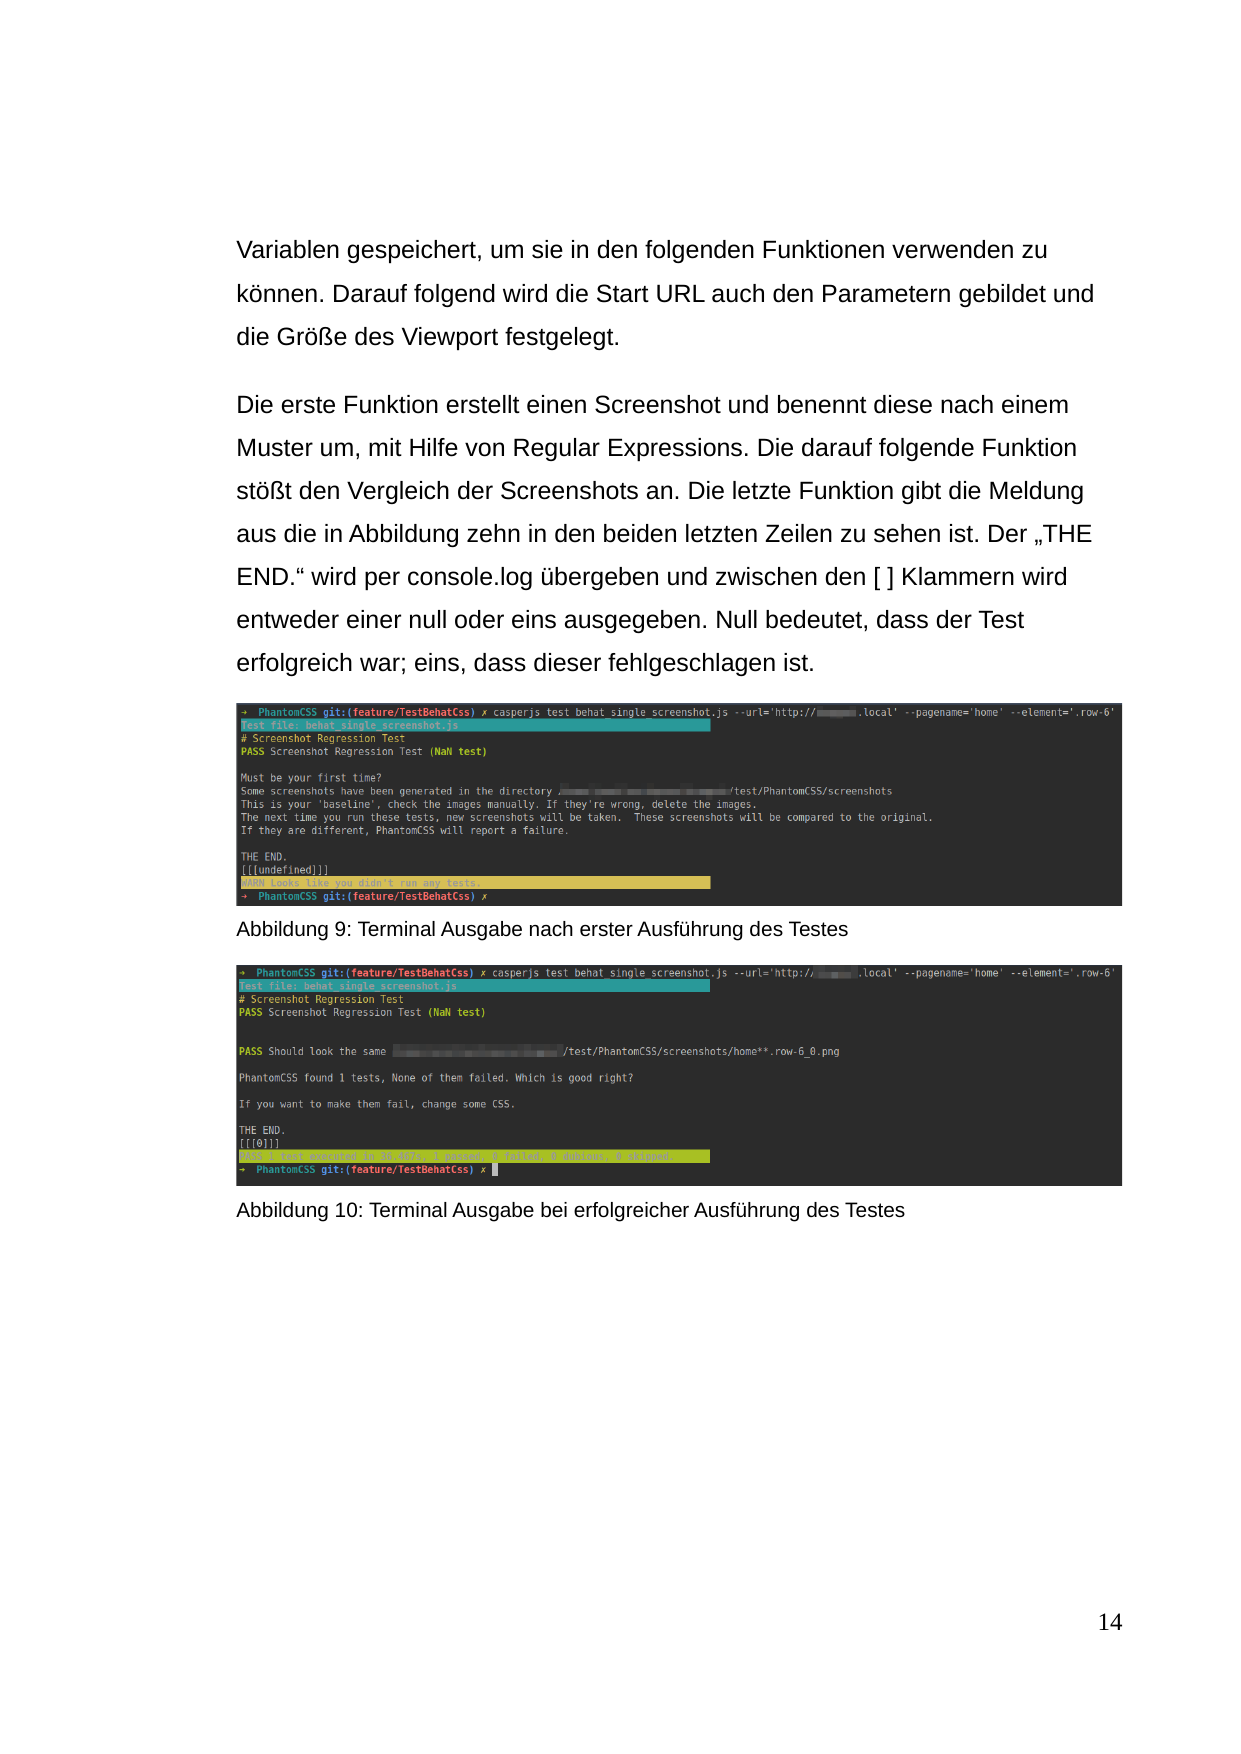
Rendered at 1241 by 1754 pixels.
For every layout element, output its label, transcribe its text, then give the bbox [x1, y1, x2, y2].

picture [236, 965, 1123, 1186]
text Abbildung 10: Terminal Ausgabe bei erfolgreicher Ausführung des Testes [236, 1186, 1122, 1221]
picture [236, 703, 1123, 906]
text Variablen gespeichert, um sie in den folgenden Funktionen verwenden zu können. Darauf folgend wird die Start URL auch den Parametern gebildet und die Größe des Viewport festgelegt. [236, 235, 1122, 350]
text Abbildung 9: Terminal Ausgabe nach erster Ausführung des Testes [236, 906, 1122, 941]
text Die erste Funktion erstellt einen Screenshot und benennt diese nach einem Muster um, mit Hilfe von Regular Expressions. Die darauf folgende Funktion stößt den Vergleich der Screenshots an. Die letzte Funktion gibt die Meldung aus die in Abbildung zehn in den beiden letzten Zeilen zu sehen ist. Der „THE END.“ wird per console.log übergeben und zwischen den [ ] Klammern wird entweder einer null oder eins ausgegeben. Null bedeutet, dass der Test erfolgreich war; eins, dass dieser fehlgeschlagen ist. [236, 389, 1122, 677]
